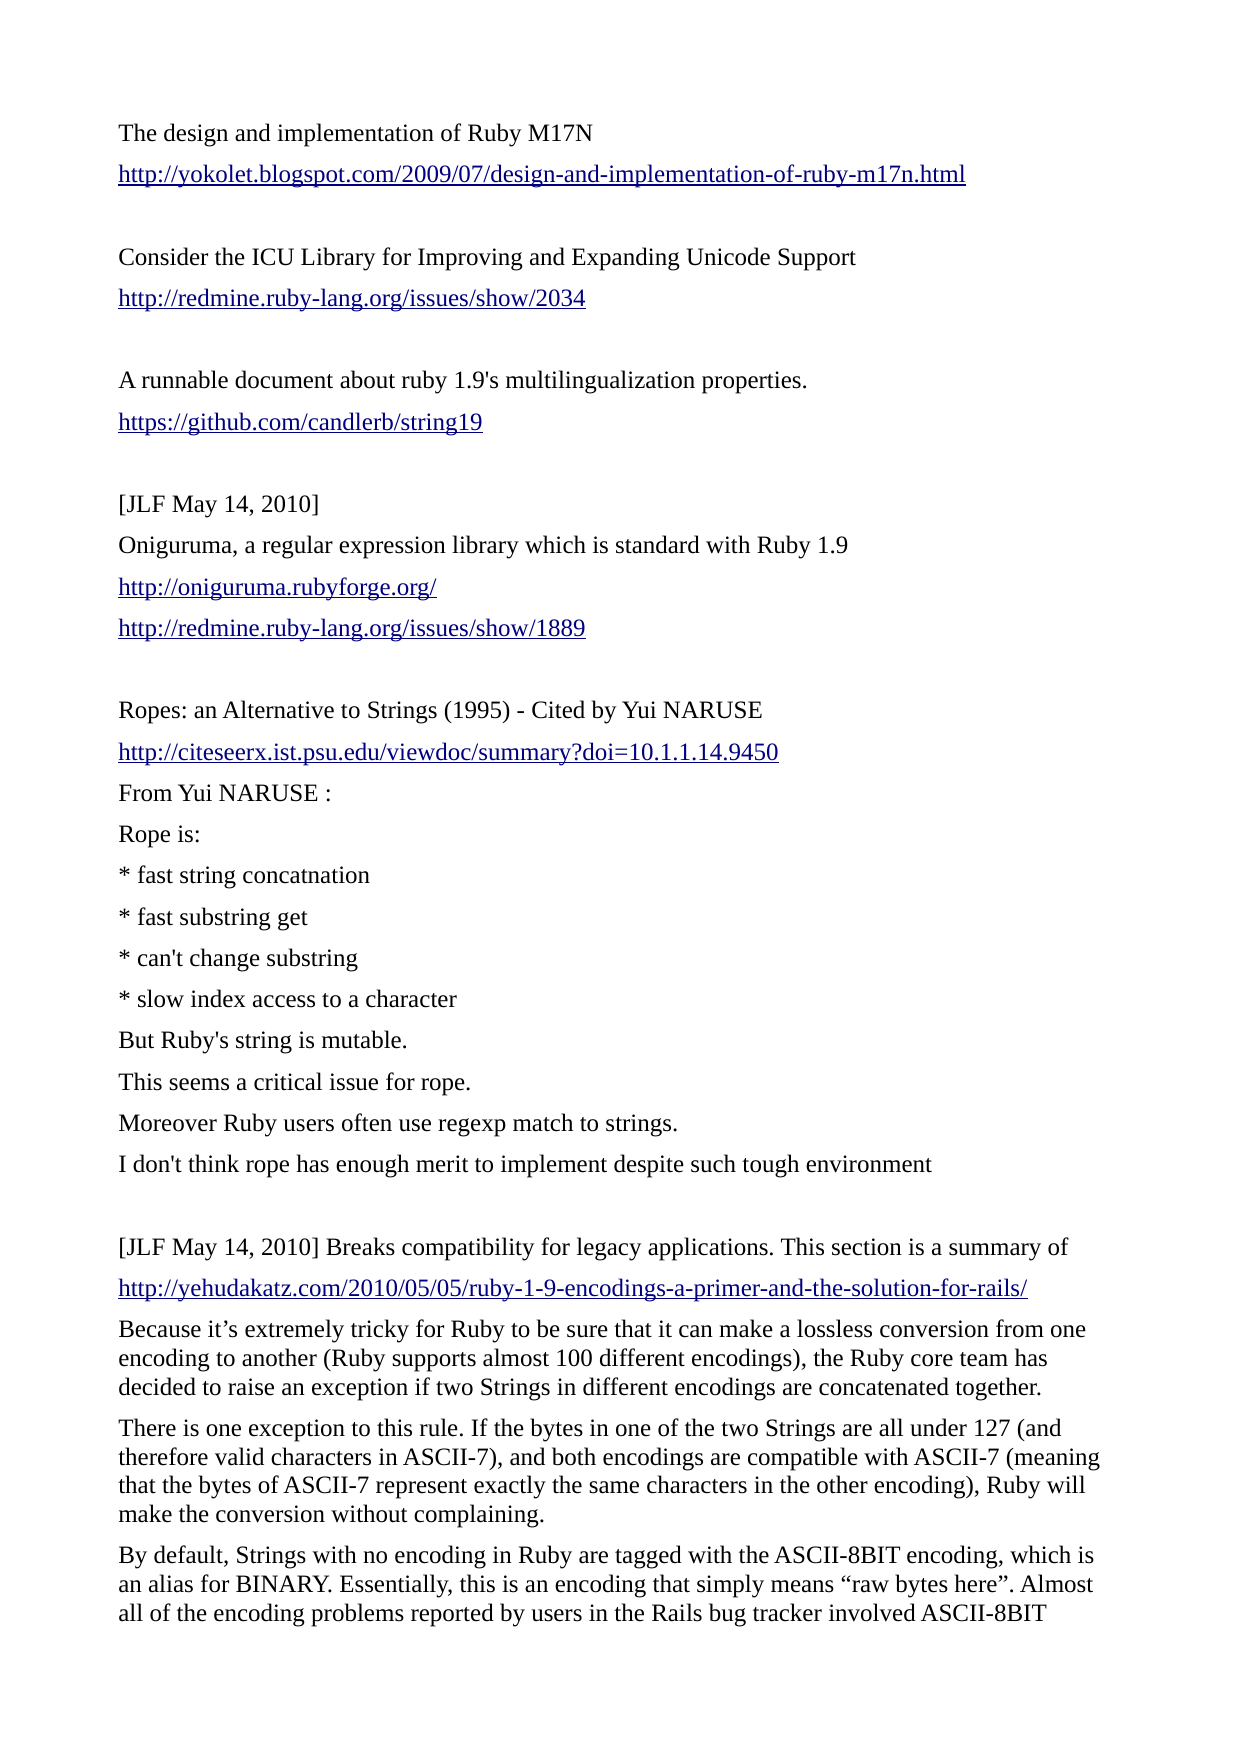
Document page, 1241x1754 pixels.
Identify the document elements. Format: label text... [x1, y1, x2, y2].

text http://citeseerx.ist.psu.edu/viewdoc/summary?doi=10.1.1.14.9450 [118, 737, 1122, 766]
text http://yehudakatz.com/2010/05/05/ruby-1-9-encodings-a-primer-and-the-solution-for-rails/ [118, 1273, 1122, 1302]
text http://redmine.ruby-lang.org/issues/show/2034 [118, 283, 1122, 312]
text * fast substring get [118, 902, 1122, 931]
text http://yokolet.blogspot.com/2009/07/design-and-implementation-of-ruby-m17n.html [118, 159, 1122, 188]
text * can't change substring [118, 943, 1122, 972]
text [JLF May 14, 2010] [118, 489, 1122, 518]
text * fast string concatnation [118, 861, 1122, 889]
text http://oniguruma.rubyforge.org/ [118, 572, 1122, 601]
text A runnable document about ruby 1.9's multilingualization properties. [118, 366, 1122, 394]
text http://redmine.ruby-lang.org/issues/show/1889 [118, 613, 1122, 642]
text Ropes: an Alternative to Strings (1995) - Cited by Yui NARUSE [118, 696, 1122, 724]
text By default, Strings with no encoding in Ruby are tagged with the ASCII-8BIT encoding, which is an alias for BINARY. Essentially, this is an encoding that simply means “raw bytes here”. Almost all of the encoding problems reported by users in the Rails bug tracker involved ASCII-8BIT [118, 1541, 1122, 1627]
text Rope is: [118, 819, 1122, 848]
text I don't think rope has enough merit to implement despite such tough environment [118, 1149, 1122, 1178]
text There is one exception to this rule. If the bytes in one of the two Strings are all under 127 (and therefore valid characters in ASCII-7), and both encodings are compatible with ASCII-7 (meaning that the bytes of ASCII-7 represent exactly the same characters in the other encoding), Ruby will make the conversion without complaining. [118, 1413, 1122, 1528]
text The design and implementation of Ruby M17N [118, 118, 1122, 147]
text This seems a critical issue for rope. [118, 1067, 1122, 1096]
text From Yui NARUSE : [118, 778, 1122, 807]
text Consider the ICU Library for Improving and Expanding Unicode Support [118, 242, 1122, 271]
text https://github.com/candlerb/string19 [118, 407, 1122, 436]
text * slow index access to a character [118, 984, 1122, 1013]
text But Ruby's string is mutable. [118, 1026, 1122, 1054]
text [JLF May 14, 2010] Breaks compatibility for legacy applications. This section is a summary of [118, 1232, 1122, 1261]
text Oniguruma, a regular expression library which is standard with Ruby 1.9 [118, 531, 1122, 559]
text Moreover Ruby users often use regexp match to strings. [118, 1108, 1122, 1137]
text Because it’s extremely tricky for Ruby to be sure that it can make a lossless conversion from one encoding to another (Ruby supports almost 100 different encodings), the Ruby core team has decided to raise an exception if two Strings in different encodings are concatenated together. [118, 1314, 1122, 1401]
